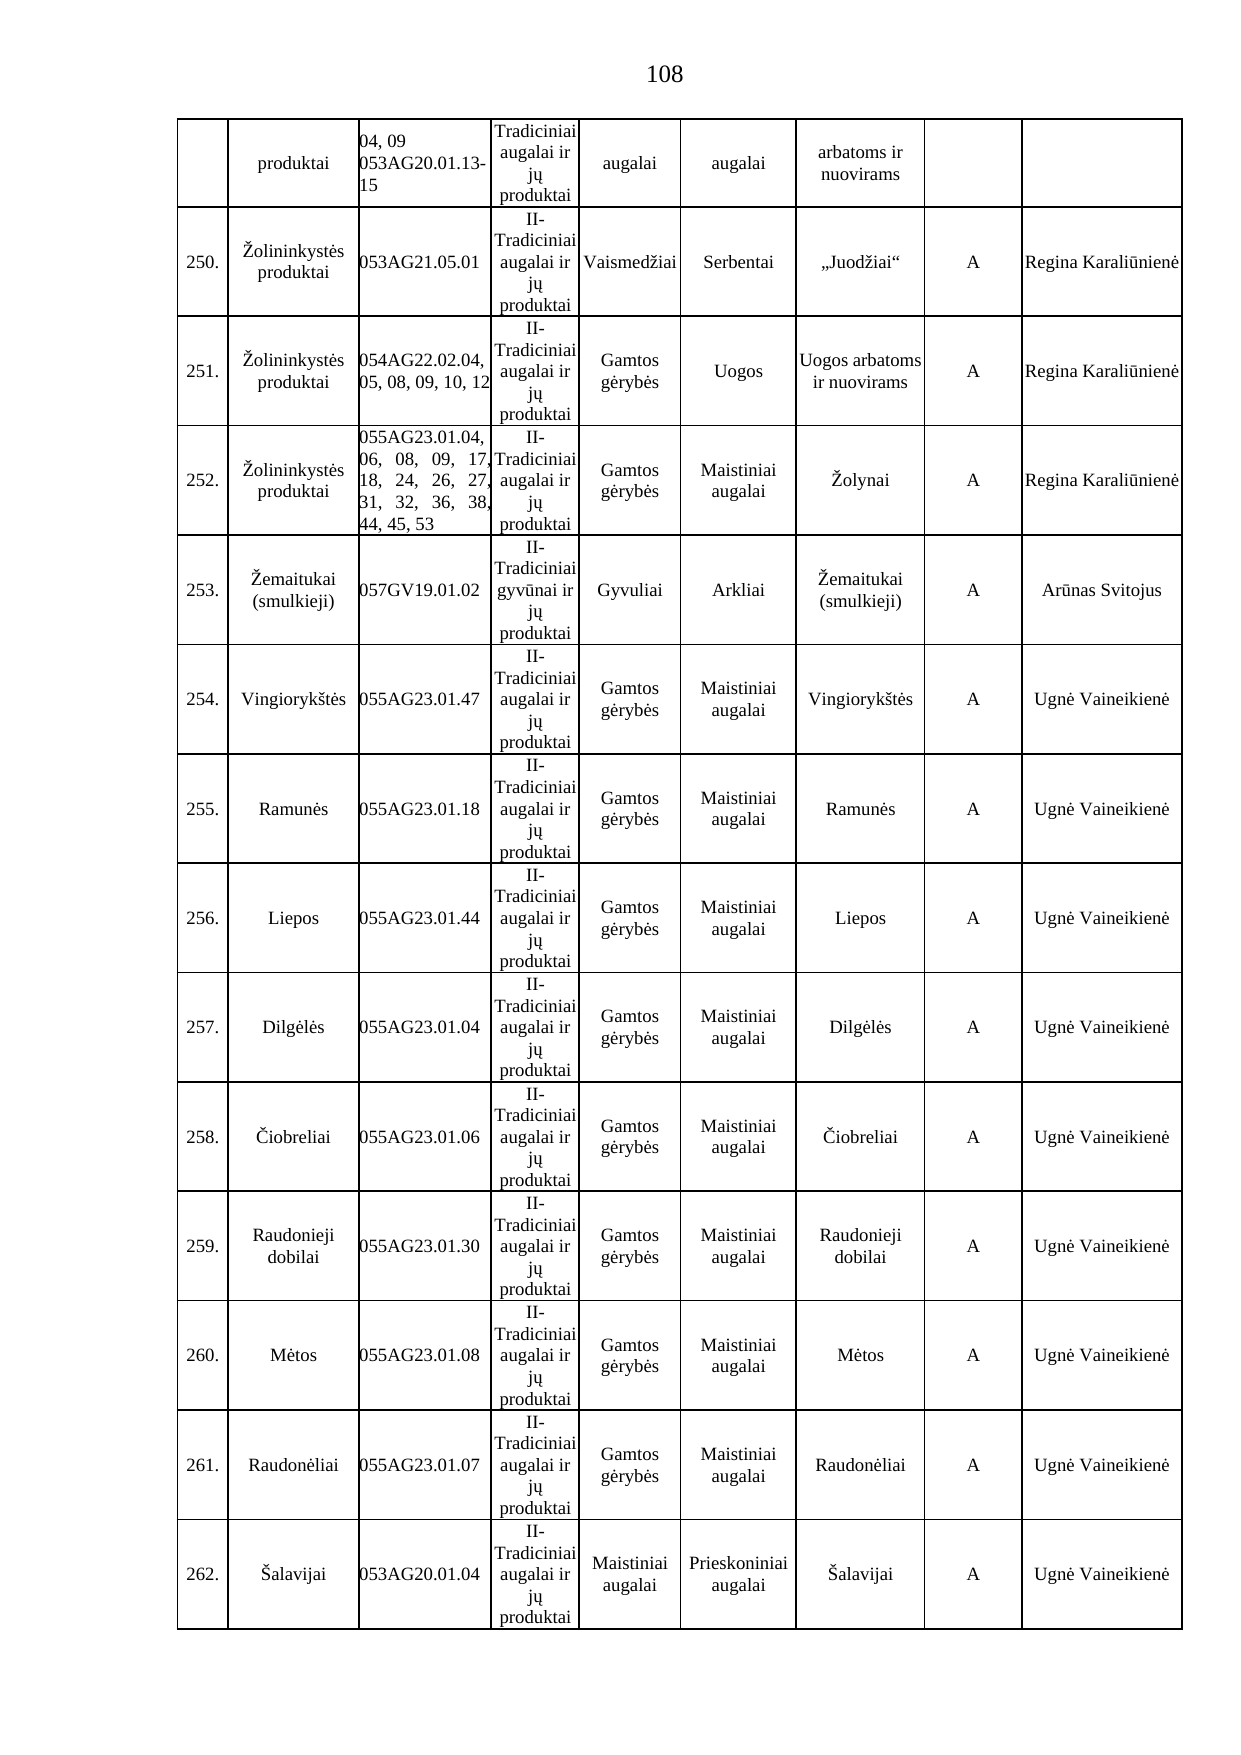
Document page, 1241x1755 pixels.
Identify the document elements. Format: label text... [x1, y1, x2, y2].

table_cell 252. [178, 426, 227, 534]
table_cell 04, 09 053AG20.01.13-15 [360, 120, 490, 206]
table_cell 251. [178, 317, 227, 425]
table_cell Mėtos [229, 1301, 358, 1409]
table_cell A [925, 645, 1021, 753]
table_cell Ugnė Vaineikienė [1023, 973, 1181, 1081]
table_cell Raudonėliai [229, 1411, 358, 1518]
table_cell II-Tradiciniai augalai ir jų produktai [492, 864, 578, 972]
table_cell II-Tradiciniai augalai ir jų produktai [492, 1411, 578, 1518]
table_cell Uogos [681, 317, 795, 425]
table_cell A [925, 317, 1021, 425]
table_cell Maistiniai augalai [681, 426, 795, 534]
table_cell Ugnė Vaineikienė [1023, 1083, 1181, 1190]
table_cell Gamtos gėrybės [580, 317, 680, 425]
table_cell Maistiniai augalai [681, 645, 795, 753]
table_cell A [925, 536, 1021, 643]
table_cell Ugnė Vaineikienė [1023, 1520, 1181, 1628]
table_cell 256. [178, 864, 227, 972]
table_cell II-Tradiciniai augalai ir jų produktai [492, 426, 578, 534]
table_cell arbatoms ir nuovirams [797, 120, 924, 206]
table_cell II-Tradiciniai augalai ir jų produktai [492, 1520, 578, 1628]
table_cell 258. [178, 1083, 227, 1190]
table_cell [925, 120, 1021, 206]
table_cell Žolininkystės produktai [229, 426, 358, 534]
table_cell Regina Karaliūnienė [1023, 426, 1181, 534]
table_cell augalai [580, 120, 680, 206]
table_cell Arūnas Svitojus [1023, 536, 1181, 643]
table_cell Gamtos gėrybės [580, 755, 680, 862]
table_cell Žolynai [797, 426, 924, 534]
table_cell Šalavijai [797, 1520, 924, 1628]
table_cell A [925, 1301, 1021, 1409]
table_cell II-Tradiciniai augalai ir jų produktai [492, 1192, 578, 1300]
table_cell Maistiniai augalai [681, 1083, 795, 1190]
table_cell Maistiniai augalai [681, 973, 795, 1081]
table_cell 055AG23.01.47 [360, 645, 490, 753]
table_cell Liepos [229, 864, 358, 972]
table_cell 054AG22.02.04, 05, 08, 09, 10, 12 [360, 317, 490, 425]
table_cell Ramunės [797, 755, 924, 862]
table_cell A [925, 973, 1021, 1081]
table_cell Šalavijai [229, 1520, 358, 1628]
table_cell II-Tradiciniai augalai ir jų produktai [492, 317, 578, 425]
table_cell A [925, 864, 1021, 972]
table_cell Regina Karaliūnienė [1023, 208, 1181, 315]
table_cell Žolininkystės produktai [229, 208, 358, 315]
table_cell Gyvuliai [580, 536, 680, 643]
table_cell Maistiniai augalai [681, 864, 795, 972]
table_cell Gamtos gėrybės [580, 864, 680, 972]
table_cell Raudonėliai [797, 1411, 924, 1518]
table_cell Ugnė Vaineikienė [1023, 1411, 1181, 1518]
table_cell 260. [178, 1301, 227, 1409]
table_cell Ramunės [229, 755, 358, 862]
table_cell A [925, 1411, 1021, 1518]
table_cell Maistiniai augalai [681, 1301, 795, 1409]
table_cell 257. [178, 973, 227, 1081]
table_cell Raudonieji dobilai [229, 1192, 358, 1300]
table_cell 055AG23.01.30 [360, 1192, 490, 1300]
table_cell Žemaitukai (smulkieji) [797, 536, 924, 643]
table_cell Vingiorykštės [797, 645, 924, 753]
table_cell 262. [178, 1520, 227, 1628]
table_cell Maistiniai augalai [681, 1411, 795, 1518]
table_cell Ugnė Vaineikienė [1023, 864, 1181, 972]
table_cell Žolininkystės produktai [229, 317, 358, 425]
table_cell II-Tradiciniai augalai ir jų produktai [492, 645, 578, 753]
table_cell Mėtos [797, 1301, 924, 1409]
table_cell A [925, 426, 1021, 534]
table_cell 057GV19.01.02 [360, 536, 490, 643]
table_cell Čiobreliai [797, 1083, 924, 1190]
table_cell Gamtos gėrybės [580, 1411, 680, 1518]
table_cell Tradiciniai augalai ir jų produktai [492, 120, 578, 206]
table_cell II-Tradiciniai augalai ir jų produktai [492, 755, 578, 862]
table_cell Žemaitukai (smulkieji) [229, 536, 358, 643]
table_cell Ugnė Vaineikienė [1023, 755, 1181, 862]
table_cell II-Tradiciniai augalai ir jų produktai [492, 208, 578, 315]
table_cell A [925, 1520, 1021, 1628]
table_cell Serbentai [681, 208, 795, 315]
table_cell Gamtos gėrybės [580, 1192, 680, 1300]
table_cell „Juodžiai“ [797, 208, 924, 315]
table_cell 055AG23.01.06 [360, 1083, 490, 1190]
table_cell Uogos arbatoms ir nuovirams [797, 317, 924, 425]
table_cell Prieskoniniai augalai [681, 1520, 795, 1628]
table_cell Vaismedžiai [580, 208, 680, 315]
table_cell 053AG21.05.01 [360, 208, 490, 315]
table_cell Ugnė Vaineikienė [1023, 645, 1181, 753]
table_cell Ugnė Vaineikienė [1023, 1192, 1181, 1300]
table_cell 053AG20.01.04 [360, 1520, 490, 1628]
table_cell Ugnė Vaineikienė [1023, 1301, 1181, 1409]
table_cell 055AG23.01.18 [360, 755, 490, 862]
table_cell 055AG23.01.04, 06, 08, 09, 17, 18, 24, 26, 27, 31, 32, 36, 38, 44, 45, 53 [360, 426, 490, 534]
table_cell Gamtos gėrybės [580, 426, 680, 534]
table_cell II-Tradiciniai augalai ir jų produktai [492, 1083, 578, 1190]
table_cell 254. [178, 645, 227, 753]
table_cell Arkliai [681, 536, 795, 643]
table_cell A [925, 208, 1021, 315]
table_cell Regina Karaliūnienė [1023, 317, 1181, 425]
table_cell Gamtos gėrybės [580, 1083, 680, 1190]
table_cell produktai [229, 120, 358, 206]
table_cell Liepos [797, 864, 924, 972]
table_cell 261. [178, 1411, 227, 1518]
table_cell 255. [178, 755, 227, 862]
table_cell Gamtos gėrybės [580, 645, 680, 753]
table_cell [178, 120, 227, 206]
table_cell Dilgėlės [797, 973, 924, 1081]
table_cell 259. [178, 1192, 227, 1300]
table_cell 055AG23.01.07 [360, 1411, 490, 1518]
table_cell 055AG23.01.04 [360, 973, 490, 1081]
table_cell 055AG23.01.08 [360, 1301, 490, 1409]
table_cell [1023, 120, 1181, 206]
table_cell A [925, 755, 1021, 862]
table_cell Maistiniai augalai [580, 1520, 680, 1628]
table_cell II-Tradiciniai gyvūnai ir jų produktai [492, 536, 578, 643]
table_cell Dilgėlės [229, 973, 358, 1081]
table_cell A [925, 1192, 1021, 1300]
table_cell 250. [178, 208, 227, 315]
table_cell Gamtos gėrybės [580, 1301, 680, 1409]
table_cell Raudonieji dobilai [797, 1192, 924, 1300]
table_cell Gamtos gėrybės [580, 973, 680, 1081]
table_cell Maistiniai augalai [681, 755, 795, 862]
table_cell Maistiniai augalai [681, 1192, 795, 1300]
table_cell Čiobreliai [229, 1083, 358, 1190]
table_cell augalai [681, 120, 795, 206]
table_cell A [925, 1083, 1021, 1190]
table_cell Vingiorykštės [229, 645, 358, 753]
table_cell 253. [178, 536, 227, 643]
table_cell II-Tradiciniai augalai ir jų produktai [492, 973, 578, 1081]
table_cell II-Tradiciniai augalai ir jų produktai [492, 1301, 578, 1409]
table_cell 055AG23.01.44 [360, 864, 490, 972]
